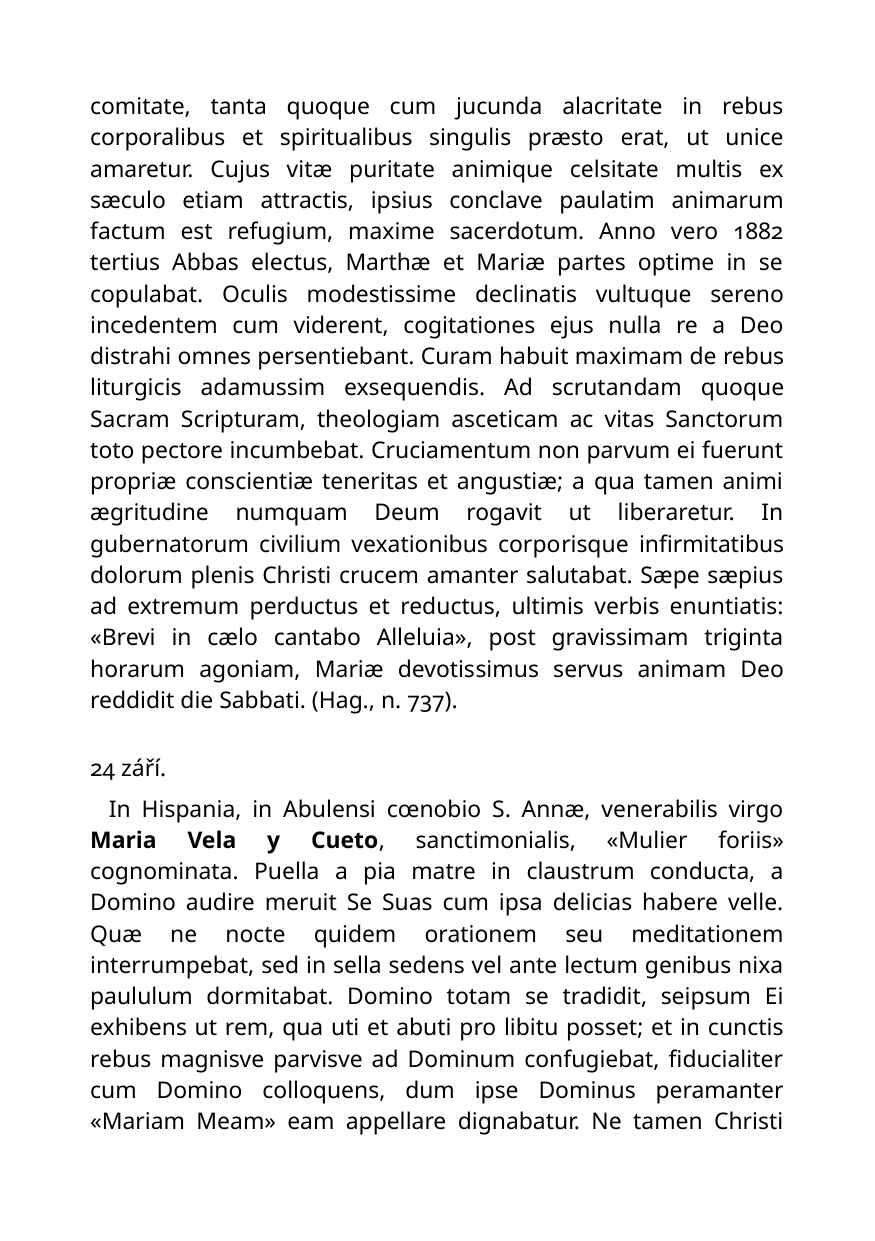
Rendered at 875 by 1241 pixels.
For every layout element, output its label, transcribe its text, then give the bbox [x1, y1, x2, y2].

text comitate, tanta quoque cum jucunda alacritate in rebus corporalibus et spiritualibus singulis præsto erat, ut unice amaretur. Cujus vitæ puritate animique celsitate multis ex sæculo etiam attractis, ipsius conclave paulatim animarum factum est refugium, maxime sacerdotum. Anno vero 1882 tertius Abbas electus, Marthæ et Mariæ partes optime in se copulabat. Oculis modestissime declinatis vultu­que sereno incedentem cum viderent, cogitationes ejus nulla re a Deo distrahi omnes persentiebant. Curam habuit maxi­mam de rebus liturgicis adamussim exsequendis. Ad scrutan­dam quoque Sacram Scripturam, theologiam asceticam ac vitas Sanctorum toto pectore incumbebat. Cruciamentum non parvum ei fuerunt propriæ conscientiæ teneritas et angustiæ; a qua tamen animi ægritudine numquam Deum rogavit ut liberaretur. In gubernatorum civilium vexationibus corpo­risque infirmitatibus dolorum plenis Christi crucem amanter salutabat. Sæpe sæpius ad extremum perductus et reductus, ultimis verbis enuntiatis: «Brevi in cælo cantabo Alleluia», post gravissimam triginta horarum agoniam, Mariæ devotis­simus servus animam Deo reddidit die Sabbati. (Hag., n. 737). [90, 90, 784, 715]
text 24 září. [90, 752, 784, 783]
text In Hispania, in Abulensi cœnobio S. Annæ, venerabilis virgo Maria Vela y Cueto, sanctimonialis, «Mulier foriis» cognominata. Puella a pia matre in claustrum conducta, a Domino audire meruit Se Suas cum ipsa delicias habere velle. Quæ ne nocte quidem orationem seu meditationem interrumpebat, sed in sella sedens vel ante lectum genibus nixa paululum dormitabat. Domino totam se tradidit, seipsum Ei exhibens ut rem, qua uti et abuti pro libitu posset; et in cunctis rebus magnisve parvisve ad Dominum confugiebat, fiducialiter cum Domino colloquens, dum ipse Dominus peramanter «Mariam Meam» eam appellare dignabatur. Ne tamen Christi [90, 792, 784, 1136]
